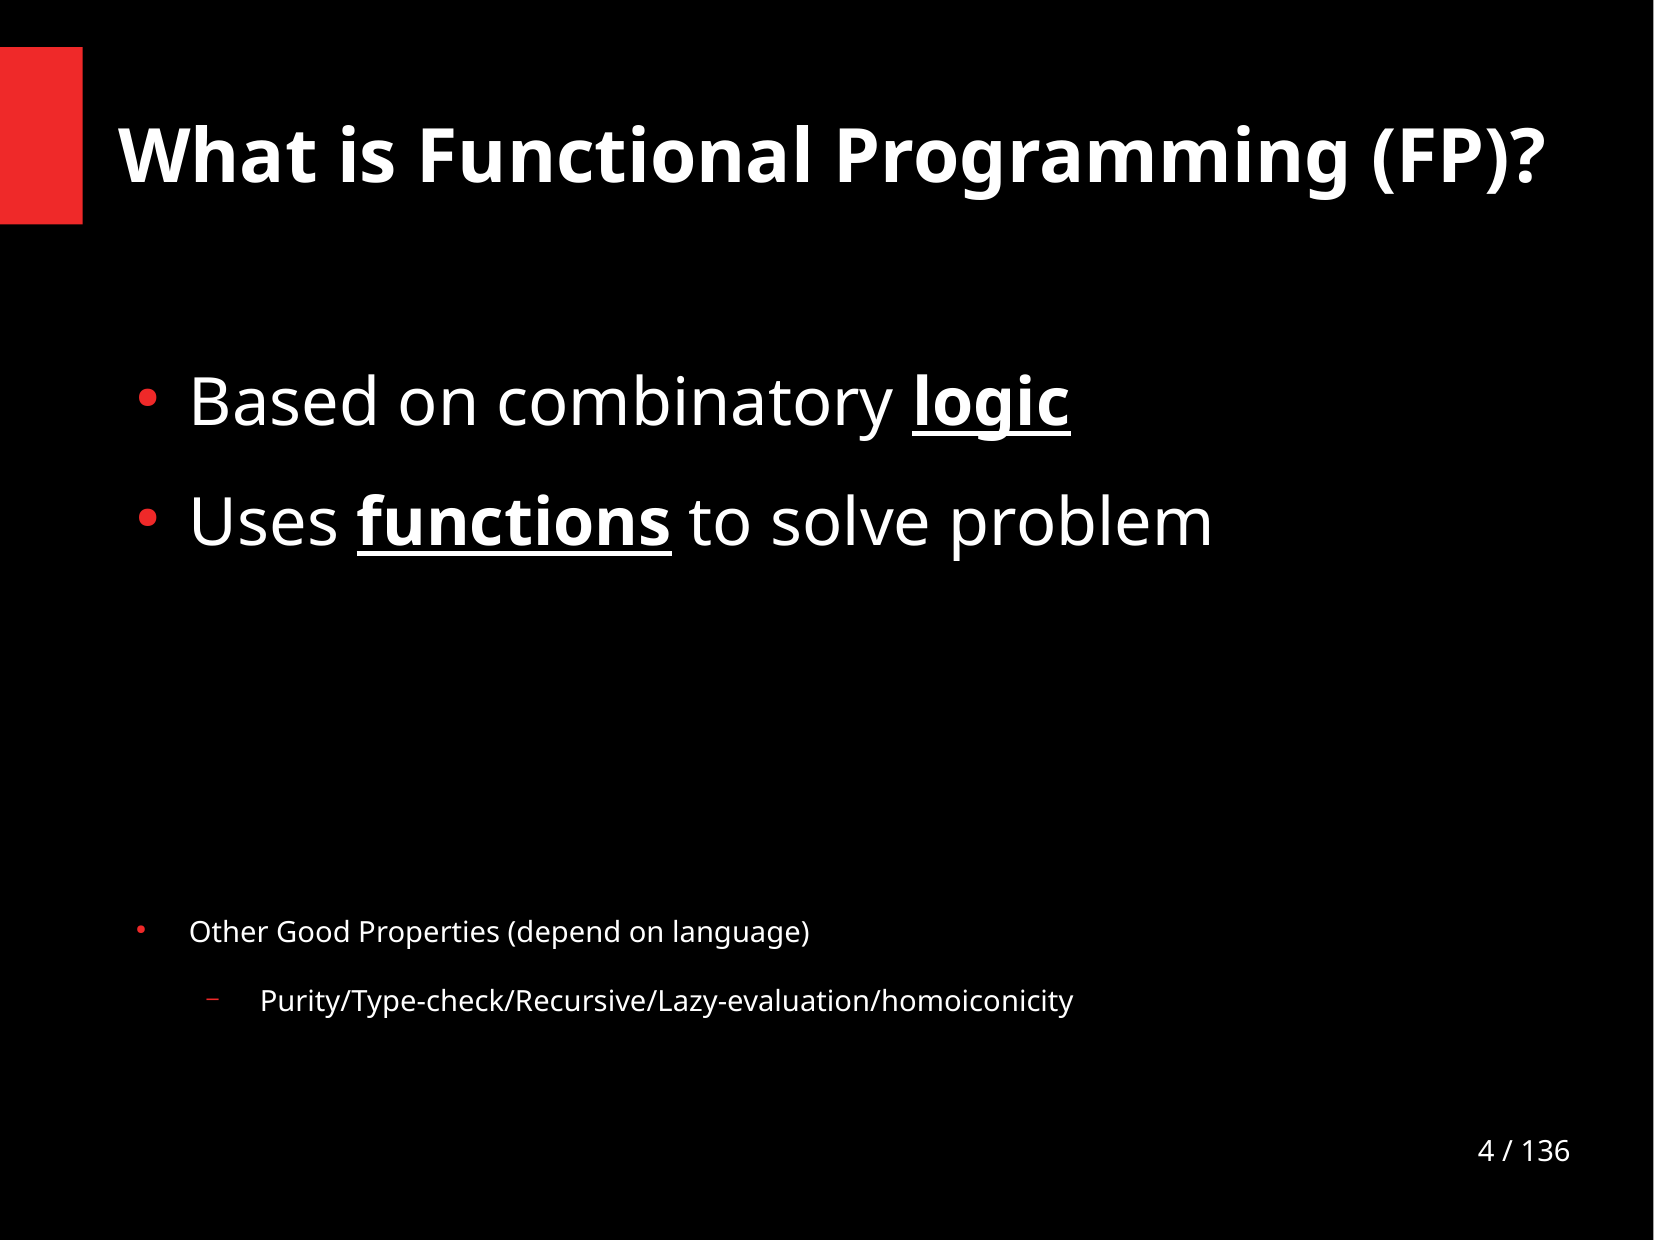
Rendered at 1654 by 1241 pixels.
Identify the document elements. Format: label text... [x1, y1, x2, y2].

title What is Functional Programming (FP)? [118, 49, 1571, 257]
list Based on combinatory logic Uses functions to solve problem Other Good Properties (depend on language) Purity/Type-check/Recursive/Lazy-evaluation/homoiconicity [118, 354, 1536, 1074]
